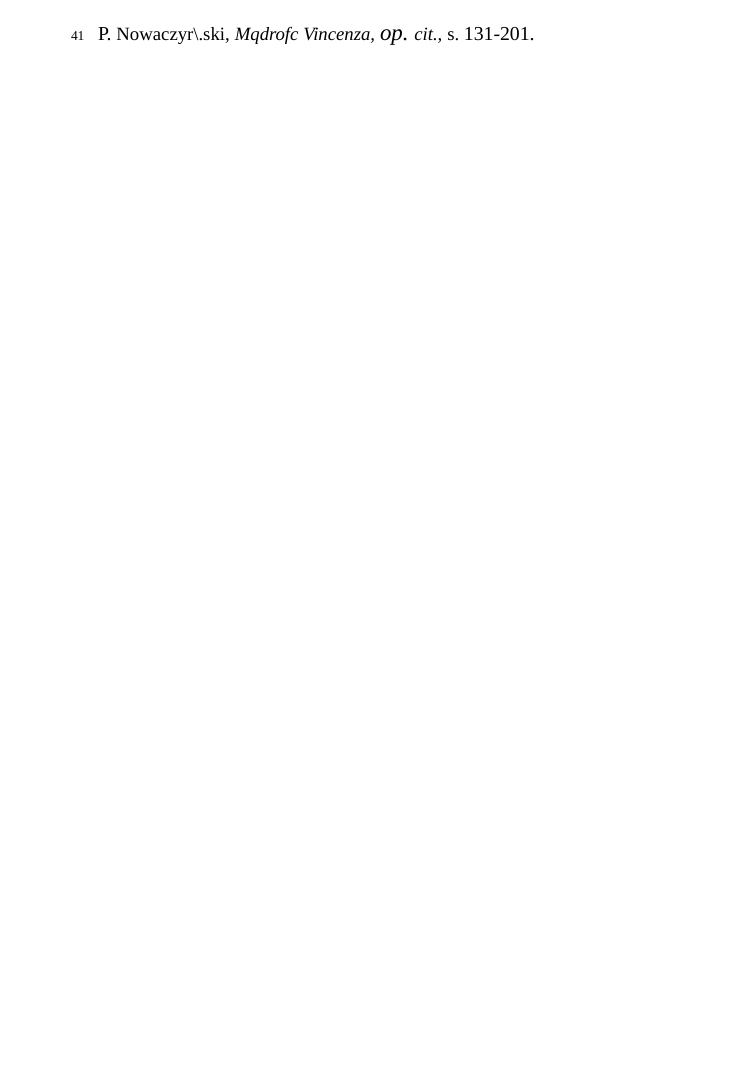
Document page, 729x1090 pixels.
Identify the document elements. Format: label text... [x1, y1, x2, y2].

text 41 Р. Nowaczyr\.ski, Mqdrofc Vincenza, ор. cit., s. 131-201. [71, 19, 670, 45]
